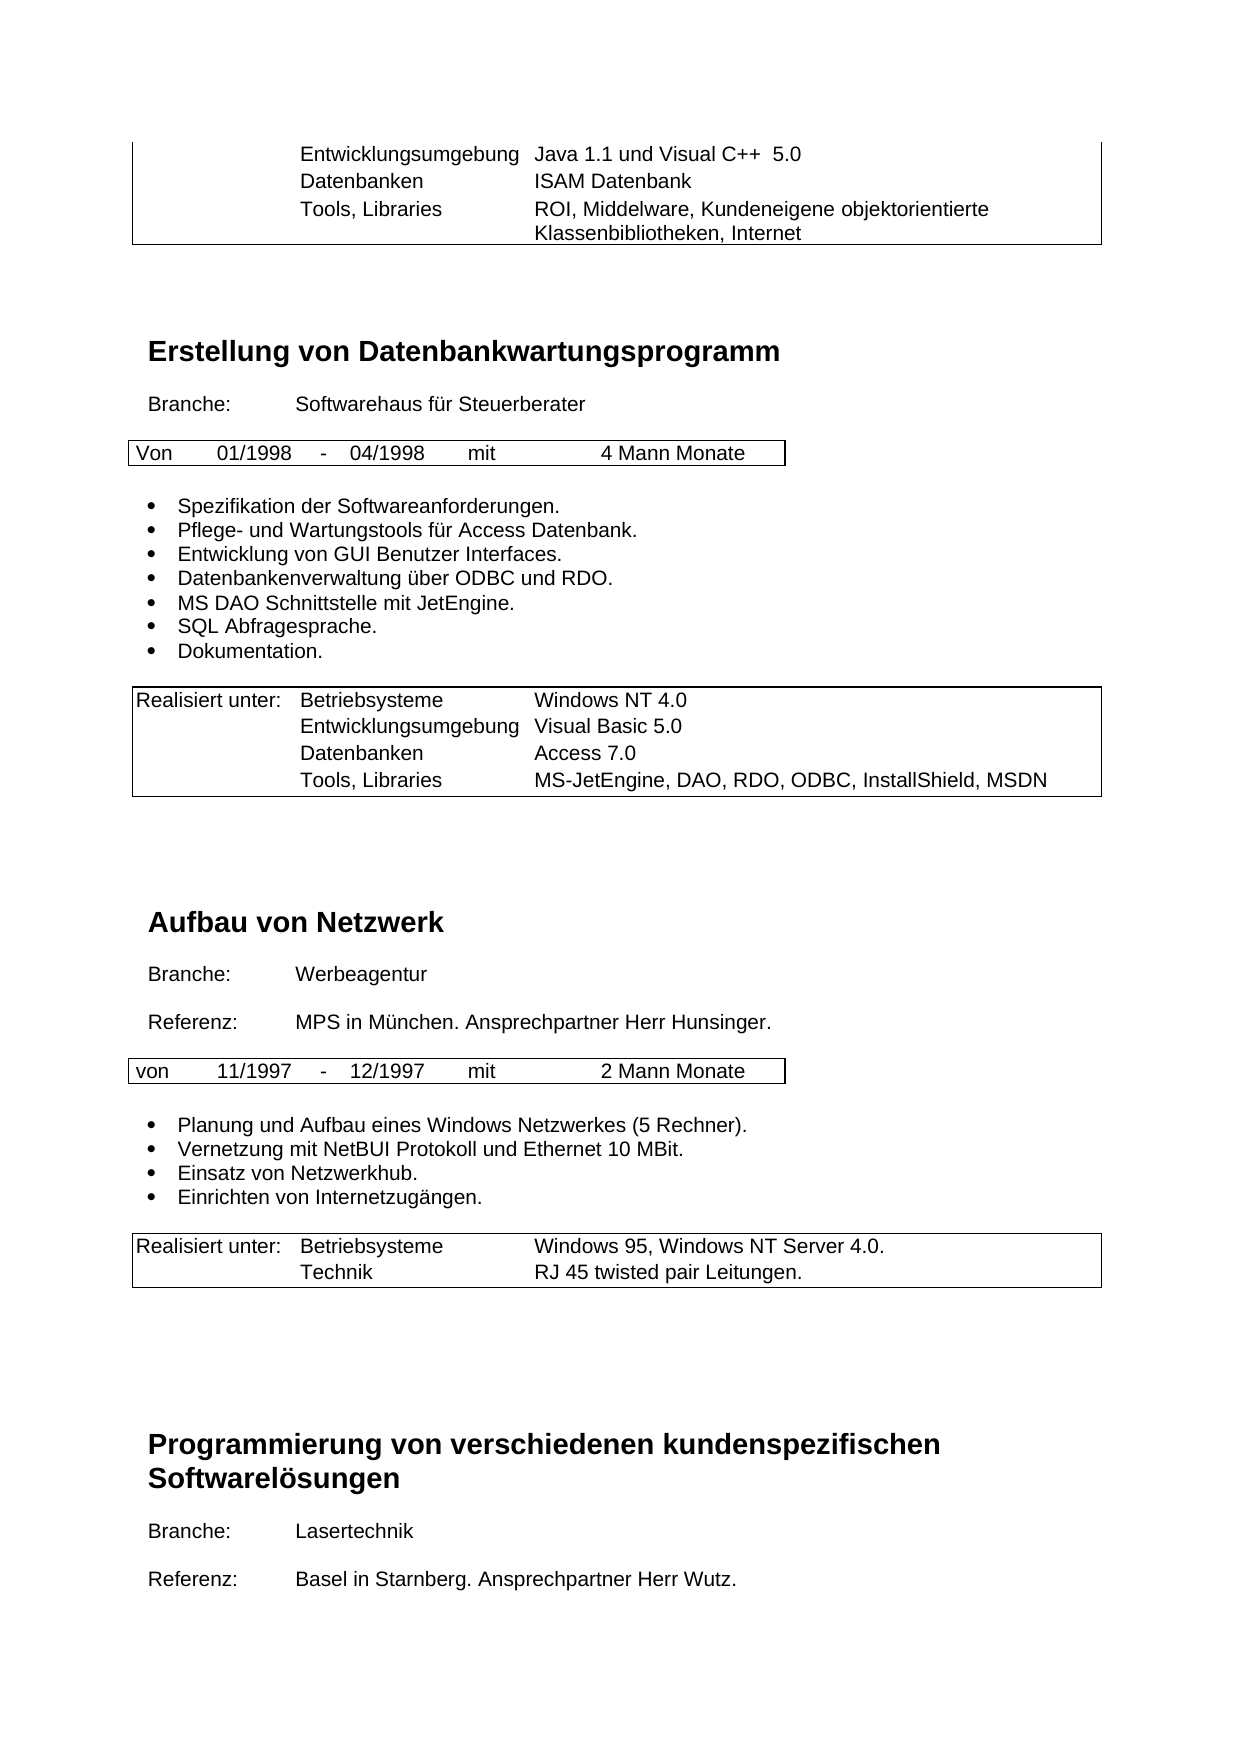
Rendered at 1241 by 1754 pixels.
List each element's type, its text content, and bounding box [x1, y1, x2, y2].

table_cell [133, 169, 297, 196]
table_header - [313, 1059, 342, 1083]
table_cell Tools, Libraries [297, 768, 531, 796]
table_cell [133, 714, 297, 741]
subtitle Programmierung von verschiedenen kundenspezifischen Softwarelösungen [148, 1427, 1110, 1494]
table_header mit [460, 441, 593, 464]
table_cell ISAM Datenbank [531, 169, 1101, 196]
list Einsatz von Netzwerkhub. [148, 1161, 1110, 1185]
table_cell Entwicklungsumgebung [297, 142, 531, 169]
table_header Windows NT 4.0 [531, 688, 1101, 714]
table_cell Datenbanken [297, 169, 531, 196]
text Referenz: Basel in Starnberg. Ansprechpartner Herr Wutz. [148, 1566, 1110, 1590]
list Vernetzung mit NetBUI Protokoll und Ethernet 10 MBit. [148, 1137, 1110, 1161]
table_cell Access 7.0 [531, 741, 1101, 768]
table_header 01/1998 [209, 441, 313, 464]
table_cell [133, 741, 297, 768]
subtitle Erstellung von Datenbankwartungsprogramm [148, 334, 1110, 368]
table_header Windows 95, Windows NT Server 4.0. [531, 1234, 1101, 1260]
table_header 12/1997 [342, 1059, 460, 1083]
table_header 04/1998 [342, 441, 460, 464]
table_cell Technik [297, 1260, 531, 1287]
text Referenz: MPS in München. Ansprechpartner Herr Hunsinger. [148, 1010, 1110, 1034]
list Einrichten von Internetzugängen. [148, 1185, 1110, 1209]
list Datenbankenverwaltung über ODBC und RDO. [148, 566, 1110, 590]
table_cell [133, 768, 297, 796]
table_header 11/1997 [209, 1059, 313, 1083]
table_header mit [460, 1059, 593, 1083]
table_cell MS-JetEngine, DAO, RDO, ODBC, InstallShield, MSDN [531, 768, 1101, 796]
list Entwicklung von GUI Benutzer Interfaces. [148, 542, 1110, 566]
table_header Betriebsysteme [297, 688, 531, 714]
table_header - [313, 441, 342, 464]
list SQL Abfragesprache. [148, 614, 1110, 638]
table_cell Visual Basic 5.0 [531, 714, 1101, 741]
table_cell [133, 1260, 297, 1287]
table_cell Tools, Libraries [297, 196, 531, 244]
list Spezifikation der Softwareanforderungen. [148, 494, 1110, 518]
table_header 4 Mann Monate [593, 441, 784, 464]
table_cell Java 1.1 und Visual C++ 5.0 [531, 142, 1101, 169]
table_cell RJ 45 twisted pair Leitungen. [531, 1260, 1101, 1287]
list Planung und Aufbau eines Windows Netzwerkes (5 Rechner). [148, 1112, 1110, 1137]
list MS DAO Schnittstelle mit JetEngine. [148, 590, 1110, 614]
text Branche: Lasertechnik [148, 1518, 1110, 1542]
table_header Von [129, 441, 209, 464]
table_header Realisiert unter: [133, 688, 297, 714]
text Branche: Werbeagentur [148, 962, 1110, 986]
list Pflege- und Wartungstools für Access Datenbank. [148, 518, 1110, 542]
table_header Betriebsysteme [297, 1234, 531, 1260]
table_cell Entwicklungsumgebung [297, 714, 531, 741]
table_header 2 Mann Monate [593, 1059, 784, 1083]
table_cell ROI, Middelware, Kundeneigene objektorientierte Klassenbibliotheken, Internet [531, 196, 1101, 244]
list Dokumentation. [148, 638, 1110, 662]
subtitle Aufbau von Netzwerk [148, 905, 1110, 938]
table_header von [129, 1059, 209, 1083]
table_cell [133, 142, 297, 169]
table_cell [133, 196, 297, 244]
table_cell Datenbanken [297, 741, 531, 768]
table_header Realisiert unter: [133, 1234, 297, 1260]
text Branche: Softwarehaus für Steuerberater [148, 392, 1110, 416]
